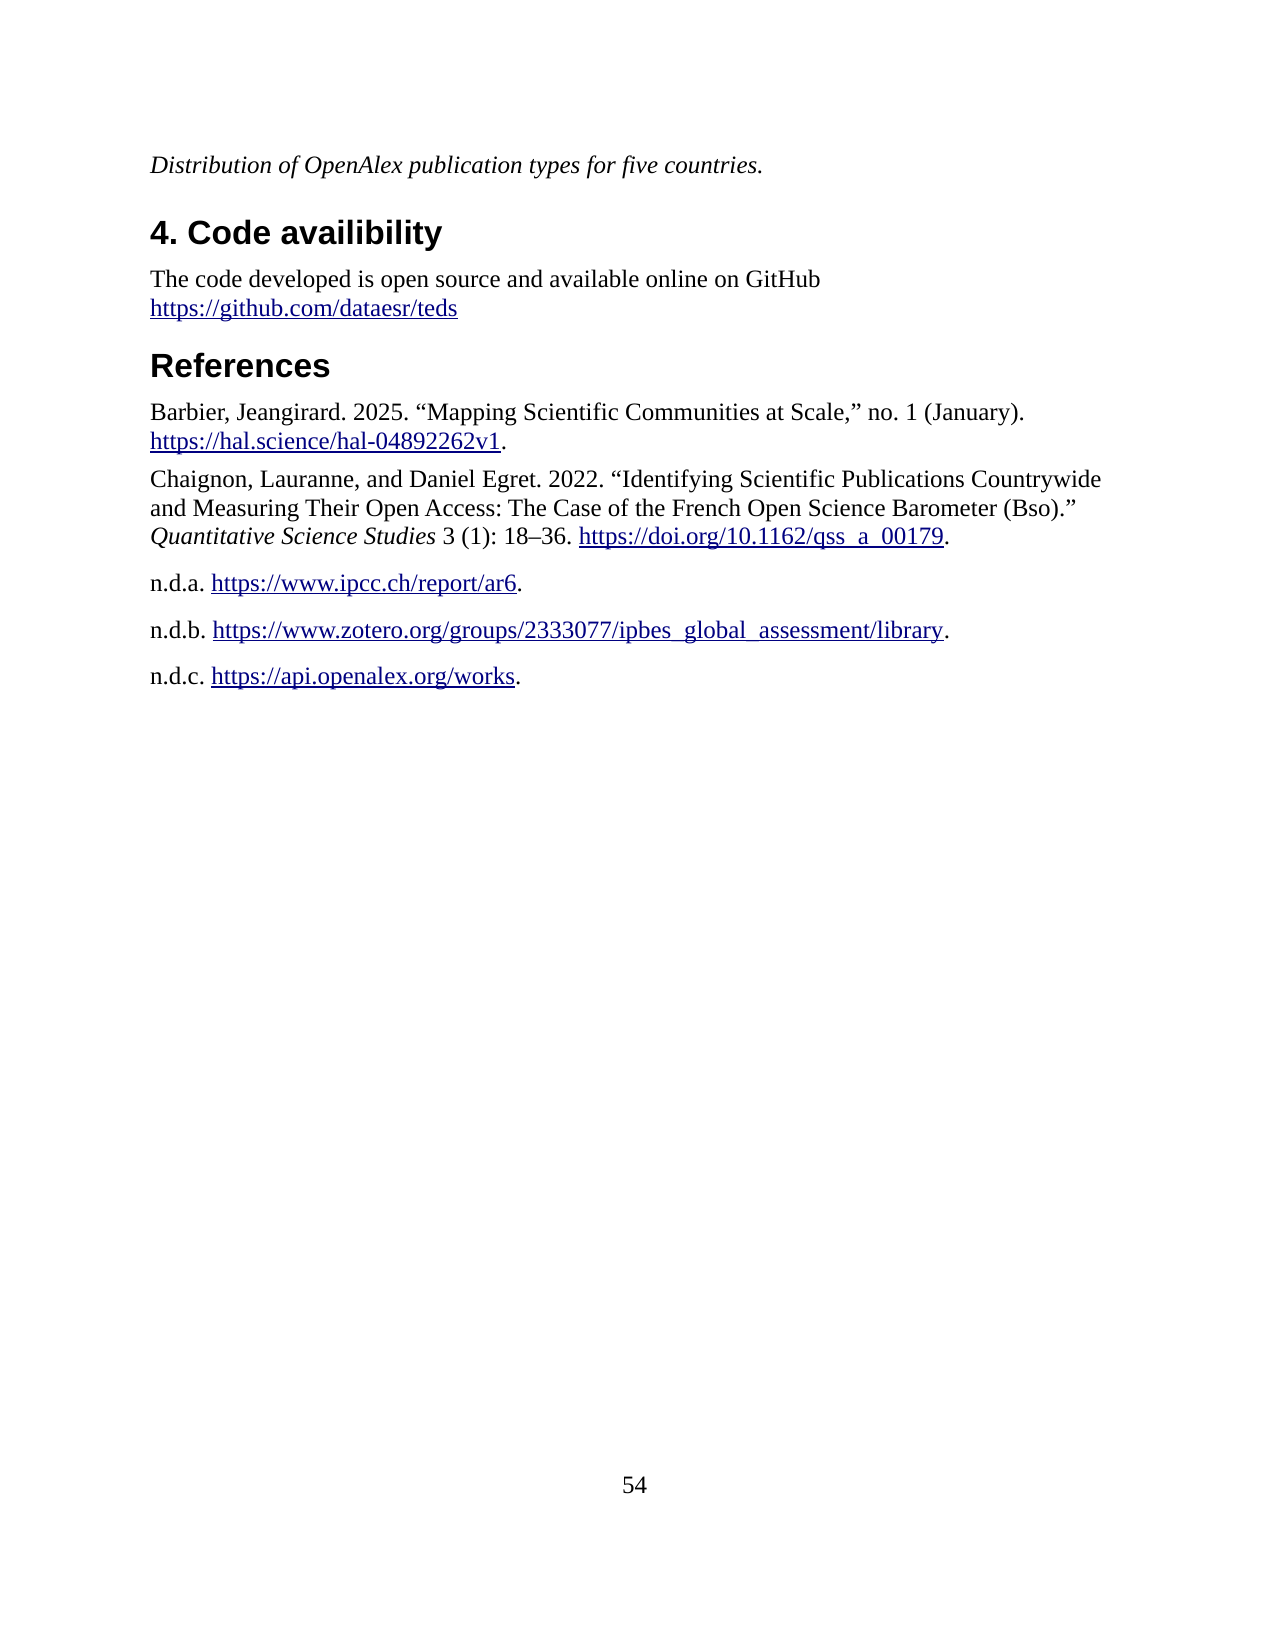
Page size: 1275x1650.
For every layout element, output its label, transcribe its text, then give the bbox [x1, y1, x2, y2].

text Chaignon, Lauranne, and Daniel Egret. 2022. “Identifying Scientific Publications Countrywide and Measuring Their Open Access: The Case of the French Open Science Barometer (Bso).” Quantitative Science Studies 3 (1): 18–36. https://doi.org/10.1162/qss_a_00179. [150, 464, 1125, 550]
text Distribution of OpenAlex publication types for five countries. [150, 150, 1125, 179]
text n.d.a. https://www.ipcc.ch/report/ar6. [150, 568, 1125, 597]
text n.d.b. https://www.zotero.org/groups/2333077/ipbes_global_assessment/library. [150, 615, 1125, 643]
subtitle References [150, 346, 1125, 385]
text n.d.c. https://api.openalex.org/works. [150, 661, 1125, 690]
subtitle 4. Code availibility [150, 213, 1125, 251]
text The code developed is open source and available online on GitHub https://github.com/dataesr/teds [150, 264, 1125, 321]
text Barbier, Jeangirard. 2025. “Mapping Scientific Communities at Scale,” no. 1 (January). https://hal.science/hal-04892262v1. [150, 397, 1125, 455]
